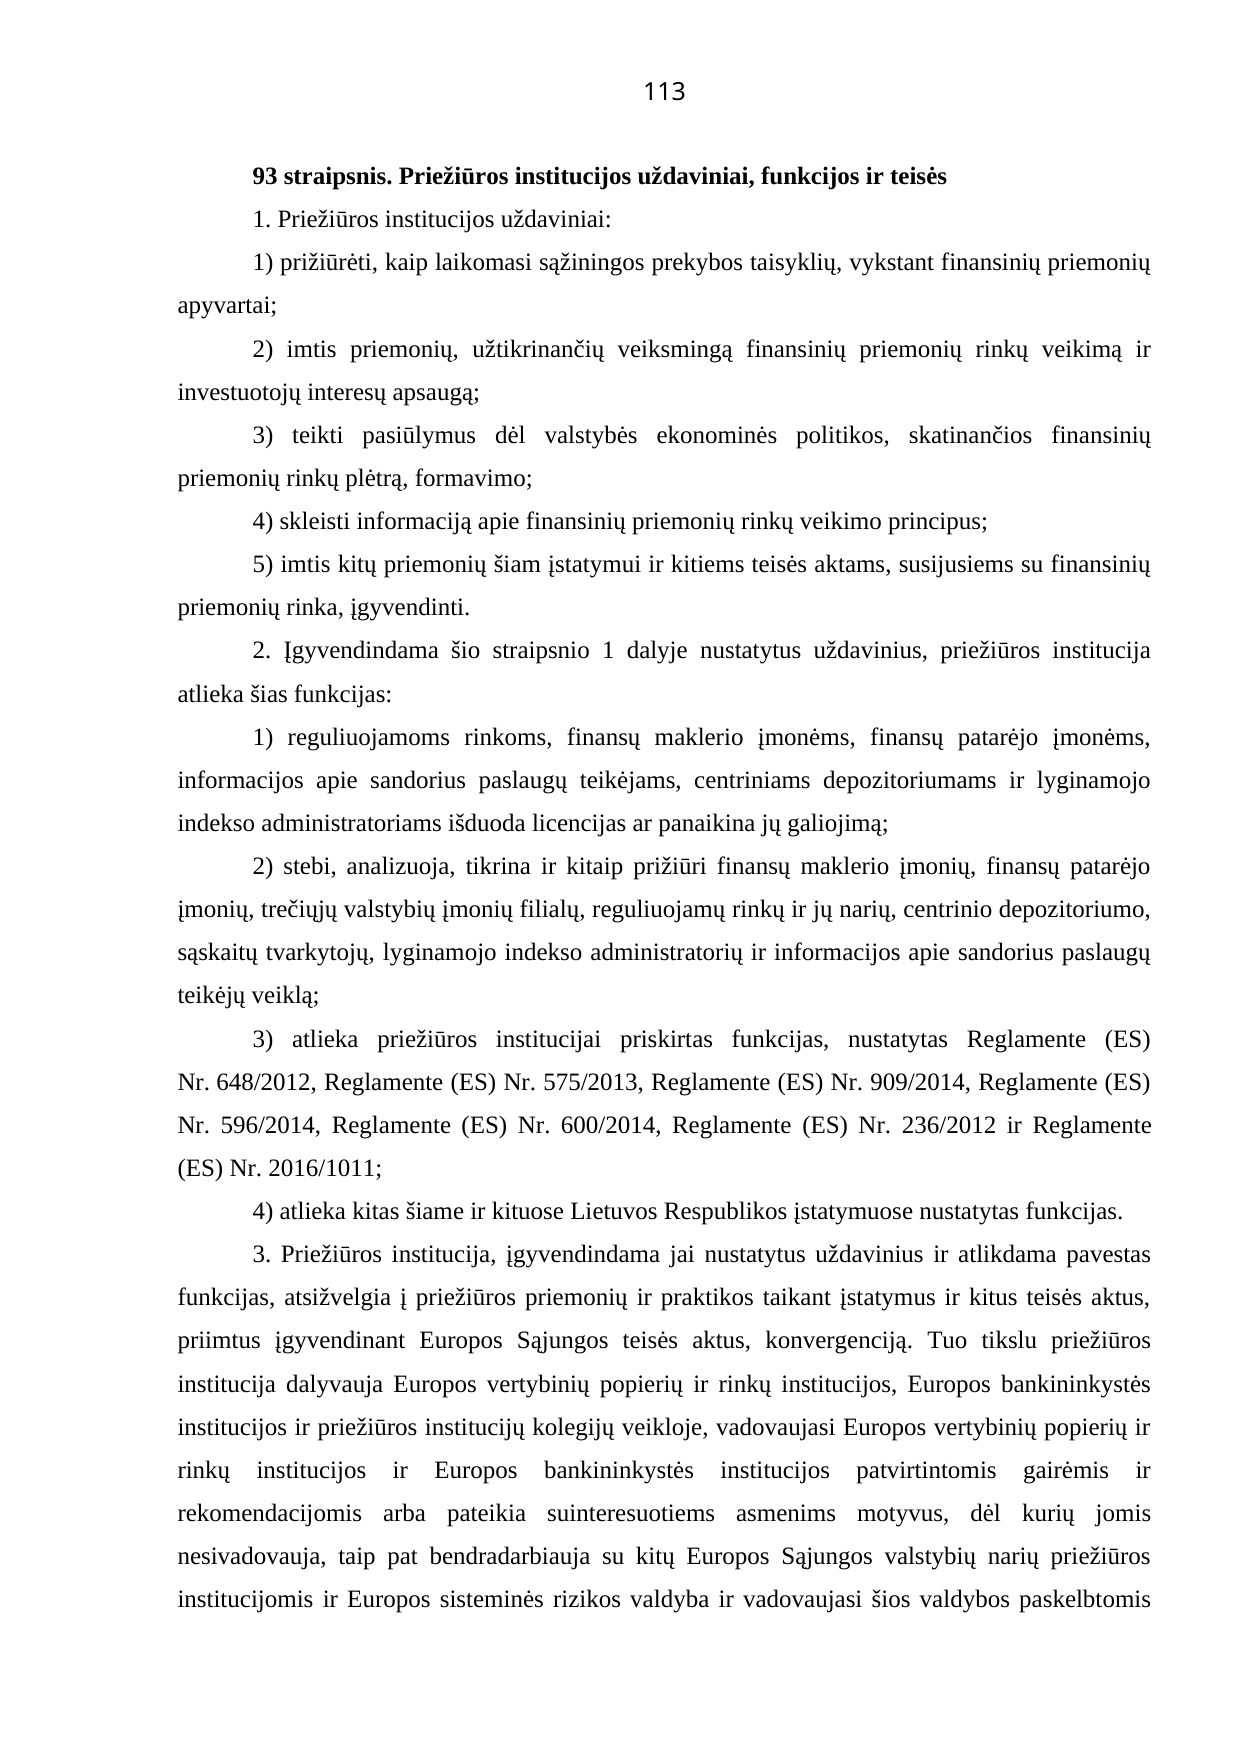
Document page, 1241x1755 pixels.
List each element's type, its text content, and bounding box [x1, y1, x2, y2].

text 93 straipsnis. Priežiūros institucijos uždaviniai, funkcijos ir teisės [177, 161, 1152, 190]
text 3. Priežiūros institucija, įgyvendindama jai nustatytus uždavinius ir atlikdama pavestas funkcijas, atsižvelgia į priežiūros priemonių ir praktikos taikant įstatymus ir kitus teisės aktus, priimtus įgyvendinant Europos Sąjungos teisės aktus, konvergenciją. Tuo tikslu priežiūros institucija dalyvauja Europos vertybinių popierių ir rinkų institucijos, Europos bankininkystės institucijos ir priežiūros institucijų kolegijų veikloje, vadovaujasi Europos vertybinių popierių ir rinkų institucijos ir Europos bankininkystės institucijos patvirtintomis gairėmis ir rekomendacijomis arba pateikia suinteresuotiems asmenims motyvus, dėl kurių jomis nesivadovauja, taip pat bendradarbiauja su kitų Europos Sąjungos valstybių narių priežiūros institucijomis ir Europos sisteminės rizikos valdyba ir vadovaujasi šios valdybos paskelbtomis [177, 1239, 1152, 1613]
text 2) imtis priemonių, užtikrinančių veiksmingą finansinių priemonių rinkų veikimą ir investuotojų interesų apsaugą; [177, 334, 1152, 406]
text 2) stebi, analizuoja, tikrina ir kitaip prižiūri finansų maklerio įmonių, finansų patarėjo įmonių, trečiųjų valstybių įmonių filialų, reguliuojamų rinkų ir jų narių, centrinio depozitoriumo, sąskaitų tvarkytojų, lyginamojo indekso administratorių ir informacijos apie sandorius paslaugų teikėjų veiklą; [177, 851, 1152, 1009]
text 1. Priežiūros institucijos uždaviniai: [177, 204, 1152, 233]
text 5) imtis kitų priemonių šiam įstatymui ir kitiems teisės aktams, susijusiems su finansinių priemonių rinka, įgyvendinti. [177, 549, 1152, 621]
text 3) atlieka priežiūros institucijai priskirtas funkcijas, nustatytas Reglamente (ES) Nr. 648/2012, Reglamente (ES) Nr. 575/2013, Reglamente (ES) Nr. 909/2014, Reglamente (ES) Nr. 596/2014, Reglamente (ES) Nr. 600/2014, Reglamente (ES) Nr. 236/2012 ir Reglamente (ES) Nr. 2016/1011; [177, 1024, 1152, 1182]
text 1) reguliuojamoms rinkoms, finansų maklerio įmonėms, finansų patarėjo įmonėms, informacijos apie sandorius paslaugų teikėjams, centriniams depozitoriumams ir lyginamojo indekso administratoriams išduoda licencijas ar panaikina jų galiojimą; [177, 722, 1152, 837]
text 4) atlieka kitas šiame ir kituose Lietuvos Respublikos įstatymuose nustatytas funkcijas. [177, 1196, 1152, 1225]
text 4) skleisti informaciją apie finansinių priemonių rinkų veikimo principus; [177, 506, 1152, 535]
text 3) teikti pasiūlymus dėl valstybės ekonominės politikos, skatinančios finansinių priemonių rinkų plėtrą, formavimo; [177, 420, 1152, 492]
text 2. Įgyvendindama šio straipsnio 1 dalyje nustatytus uždavinius, priežiūros institucija atlieka šias funkcijas: [177, 636, 1152, 707]
text 1) prižiūrėti, kaip laikomasi sąžiningos prekybos taisyklių, vykstant finansinių priemonių apyvartai; [177, 247, 1152, 319]
